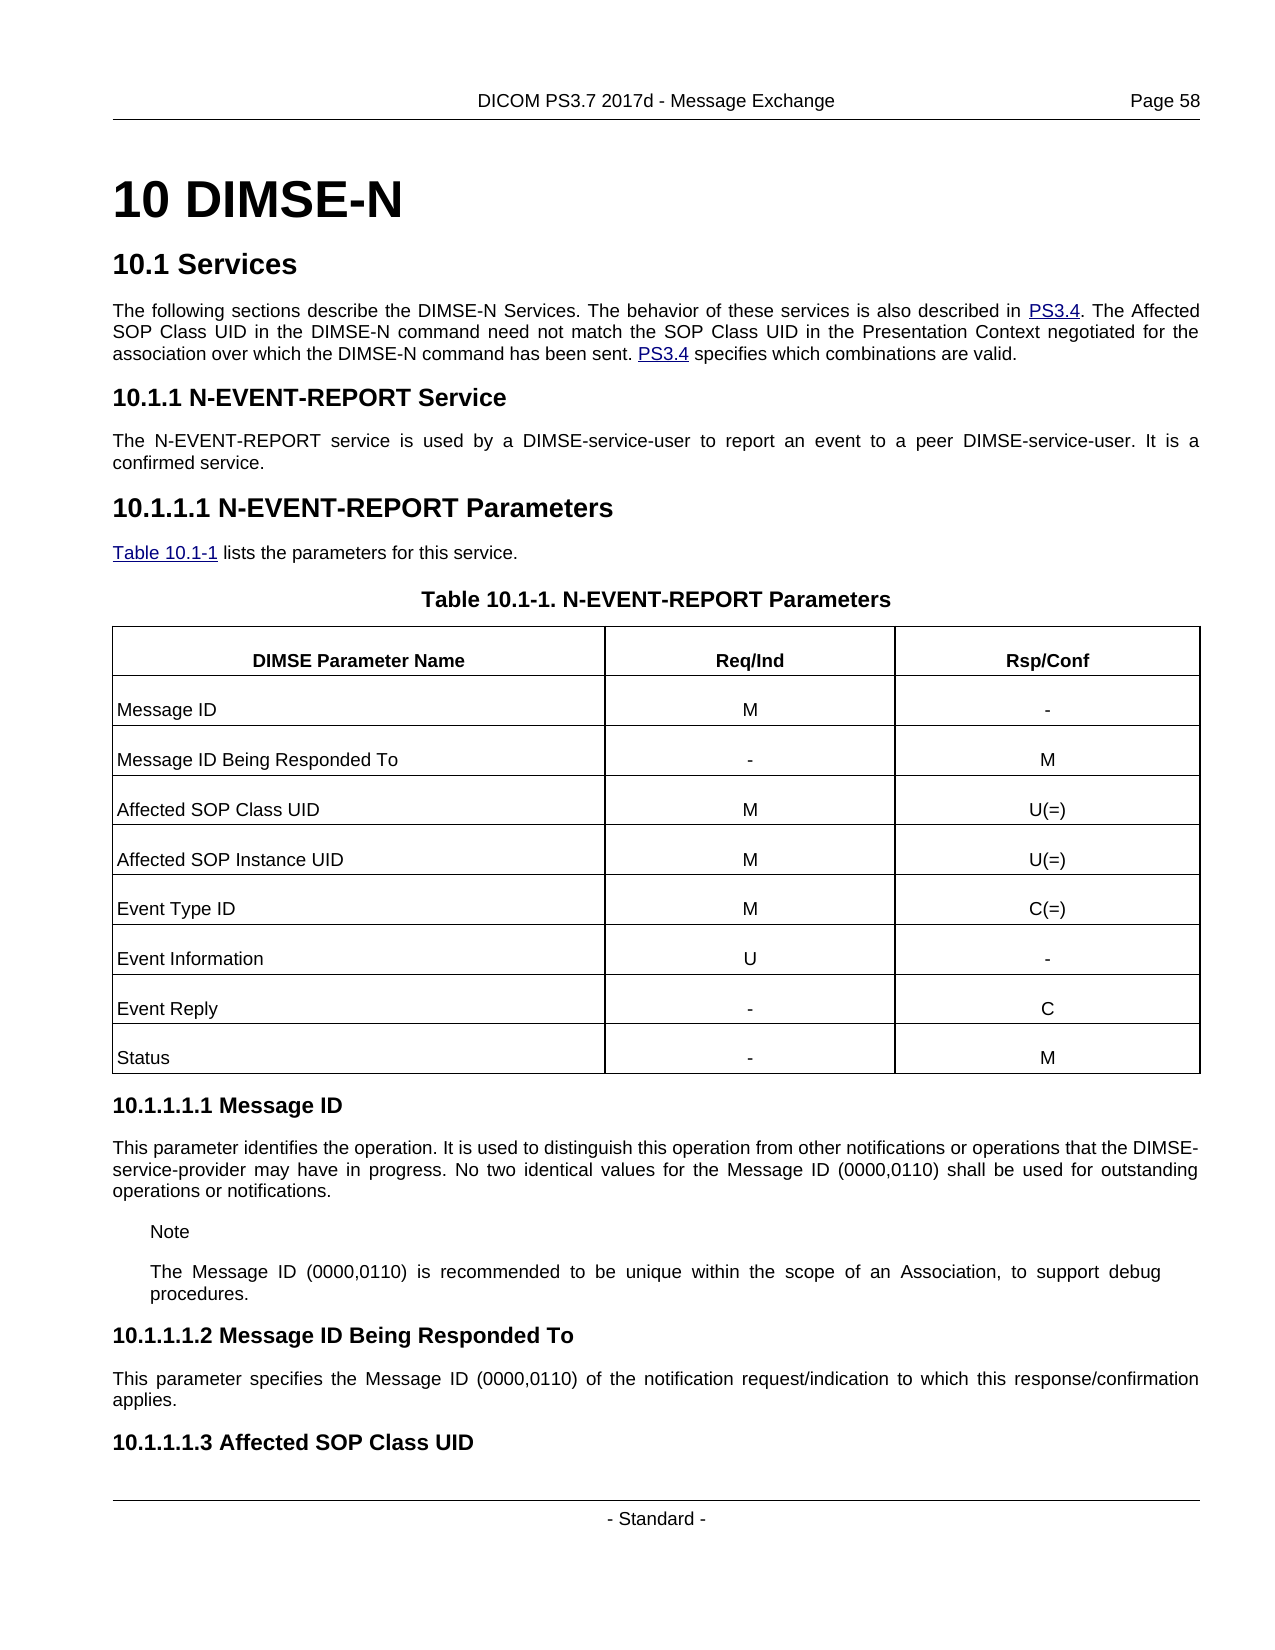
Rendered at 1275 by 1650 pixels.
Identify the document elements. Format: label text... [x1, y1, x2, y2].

table_header Req/Ind [606, 627, 894, 675]
table_cell Affected SOP Class UID [113, 776, 604, 824]
text Table 10.1-1 lists the parameters for this service. [112, 542, 1200, 564]
table_cell - [606, 726, 894, 775]
text 10.1 Services [112, 247, 1200, 281]
table_cell Status [113, 1024, 604, 1073]
table_cell Message ID [113, 676, 604, 725]
text The N-EVENT-REPORT service is used by a DIMSE-service-user to report an event to a peer DIMSE-service-user. It is a confirmed service. [112, 430, 1200, 473]
text 10.1.1 N-EVENT-REPORT Service [112, 383, 1200, 412]
table_cell M [606, 875, 894, 924]
table_cell Message ID Being Responded To [113, 726, 604, 775]
table_cell M [606, 776, 894, 824]
text This parameter identifies the operation. It is used to distinguish this operation from other notifications or operations that the DIMSE-service-provider may have in progress. No two identical values for the Message ID (0000,0110) shall be used for outstanding operations or notifications. [112, 1137, 1200, 1202]
table_cell C [896, 975, 1199, 1023]
table_cell - [606, 975, 894, 1023]
table_cell - [896, 676, 1199, 725]
text Table 10.1-1. N-EVENT-REPORT Parameters [112, 586, 1200, 612]
table_cell U [606, 925, 894, 973]
table_cell Event Type ID [113, 875, 604, 924]
table_cell Event Reply [113, 975, 604, 1023]
text 10.1.1.1.2 Message ID Being Responded To [112, 1323, 1200, 1349]
table_cell U(=) [896, 825, 1199, 874]
table_cell Event Information [113, 925, 604, 973]
text 10.1.1.1.1 Message ID [112, 1093, 1200, 1118]
table_cell M [606, 676, 894, 725]
table_cell U(=) [896, 776, 1199, 824]
table_header Rsp/Conf [896, 627, 1199, 675]
text Note [150, 1221, 1162, 1242]
table_cell M [896, 1024, 1199, 1073]
text The following sections describe the DIMSE-N Services. The behavior of these services is also described in PS3.4. The Affected SOP Class UID in the DIMSE-N command need not match the SOP Class UID in the Presentation Context negotiated for the association over which the DIMSE-N command has been sent. PS3.4 specifies which combinations are valid. [112, 299, 1200, 364]
text 10 DIMSE-N [112, 169, 1200, 228]
table_cell M [606, 825, 894, 874]
table_cell - [606, 1024, 894, 1073]
table_header DIMSE Parameter Name [113, 627, 604, 675]
text 10.1.1.1.3 Affected SOP Class UID [112, 1429, 1200, 1455]
table_cell Affected SOP Instance UID [113, 825, 604, 874]
text 10.1.1.1 N-EVENT-REPORT Parameters [112, 492, 1200, 523]
table_cell - [896, 925, 1199, 973]
table_cell M [896, 726, 1199, 775]
text The Message ID (0000,0110) is recommended to be unique within the scope of an Association, to support debug procedures. [150, 1261, 1162, 1304]
table_cell C(=) [896, 875, 1199, 924]
text This parameter specifies the Message ID (0000,0110) of the notification request/indication to which this response/confirmation applies. [112, 1367, 1200, 1411]
